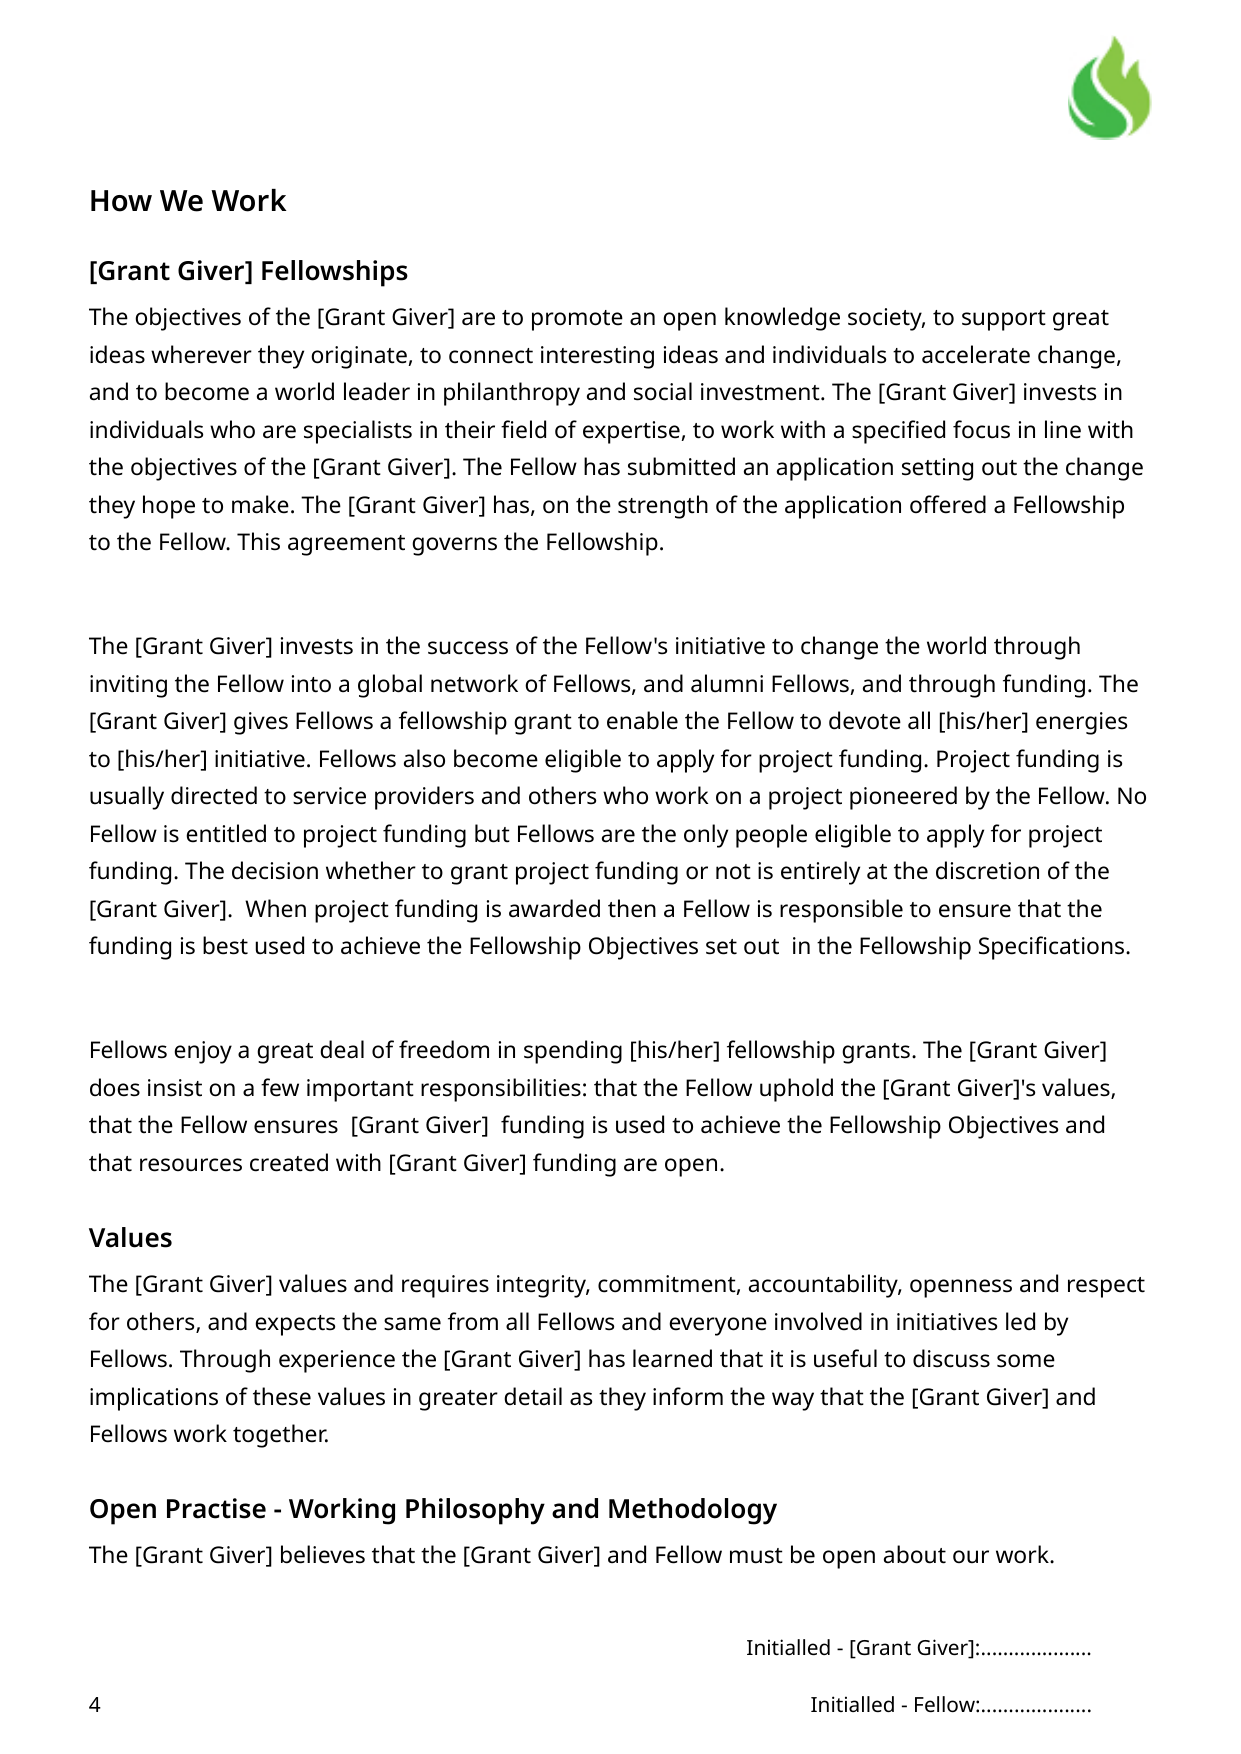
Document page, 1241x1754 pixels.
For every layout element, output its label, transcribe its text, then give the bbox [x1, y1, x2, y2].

subtitle Values [88, 1220, 1152, 1256]
subtitle Fellows enjoy a great deal of freedom in spending [his/her] fellowship grants. The [Grant Giver] does insist on a few important responsibilities: that the Fellow uphold the [Grant Giver]'s values, that the Fellow ensures [Grant Giver] funding is used to achieve the Fellowship Objectives and that resources created with [Grant Giver] funding are open. [88, 1034, 1152, 1178]
subtitle The [Grant Giver] believes that the [Grant Giver] and Fellow must be open about our work. [88, 1539, 1152, 1570]
subtitle [Grant Giver] Fellowships [88, 253, 1152, 288]
subtitle The [Grant Giver] invests in the success of the Fellow's initiative to change the world through inviting the Fellow into a global network of Fellows, and alumni Fellows, and through funding. The [Grant Giver] gives Fellows a fellowship grant to enable the Fellow to devote all [his/her] energies to [his/her] initiative. Fellows also become eligible to apply for project funding. Project funding is usually directed to service providers and others who work on a project pioneered by the Fellow. No Fellow is entitled to project funding but Fellows are the only people eligible to apply for project funding. The decision whether to grant project funding or not is entirely at the discretion of the [Grant Giver]. When project funding is awarded then a Fellow is responsible to ensure that the funding is best used to achieve the Fellowship Objectives set out in the Fellowship Specifications. [88, 630, 1152, 961]
subtitle The [Grant Giver] values and requires integrity, commitment, accountability, openness and respect for others, and expects the same from all Fellows and everyone involved in initiatives led by Fellows. Through experience the [Grant Giver] has learned that it is useful to discuss some implications of these values in greater detail as they inform the way that the [Grant Giver] and Fellows work together. [88, 1268, 1152, 1449]
subtitle How We Work [88, 180, 1152, 219]
picture [1089, 35, 1152, 114]
subtitle Open Practise - Working Philosophy and Methodology [88, 1491, 1152, 1527]
subtitle The objectives of the [Grant Giver] are to promote an open knowledge society, to support great ideas wherever they originate, to connect interesting ideas and individuals to accelerate change, and to become a world leader in philanthropy and social investment. The [Grant Giver] invests in individuals who are specialists in their field of expertise, to work with a specified focus in line with the objectives of the [Grant Giver]. The Fellow has submitted an application setting out the change they hope to make. The [Grant Giver] has, on the strength of the application offered a Fellowship to the Fellow. This agreement governs the Fellowship. [88, 301, 1152, 557]
